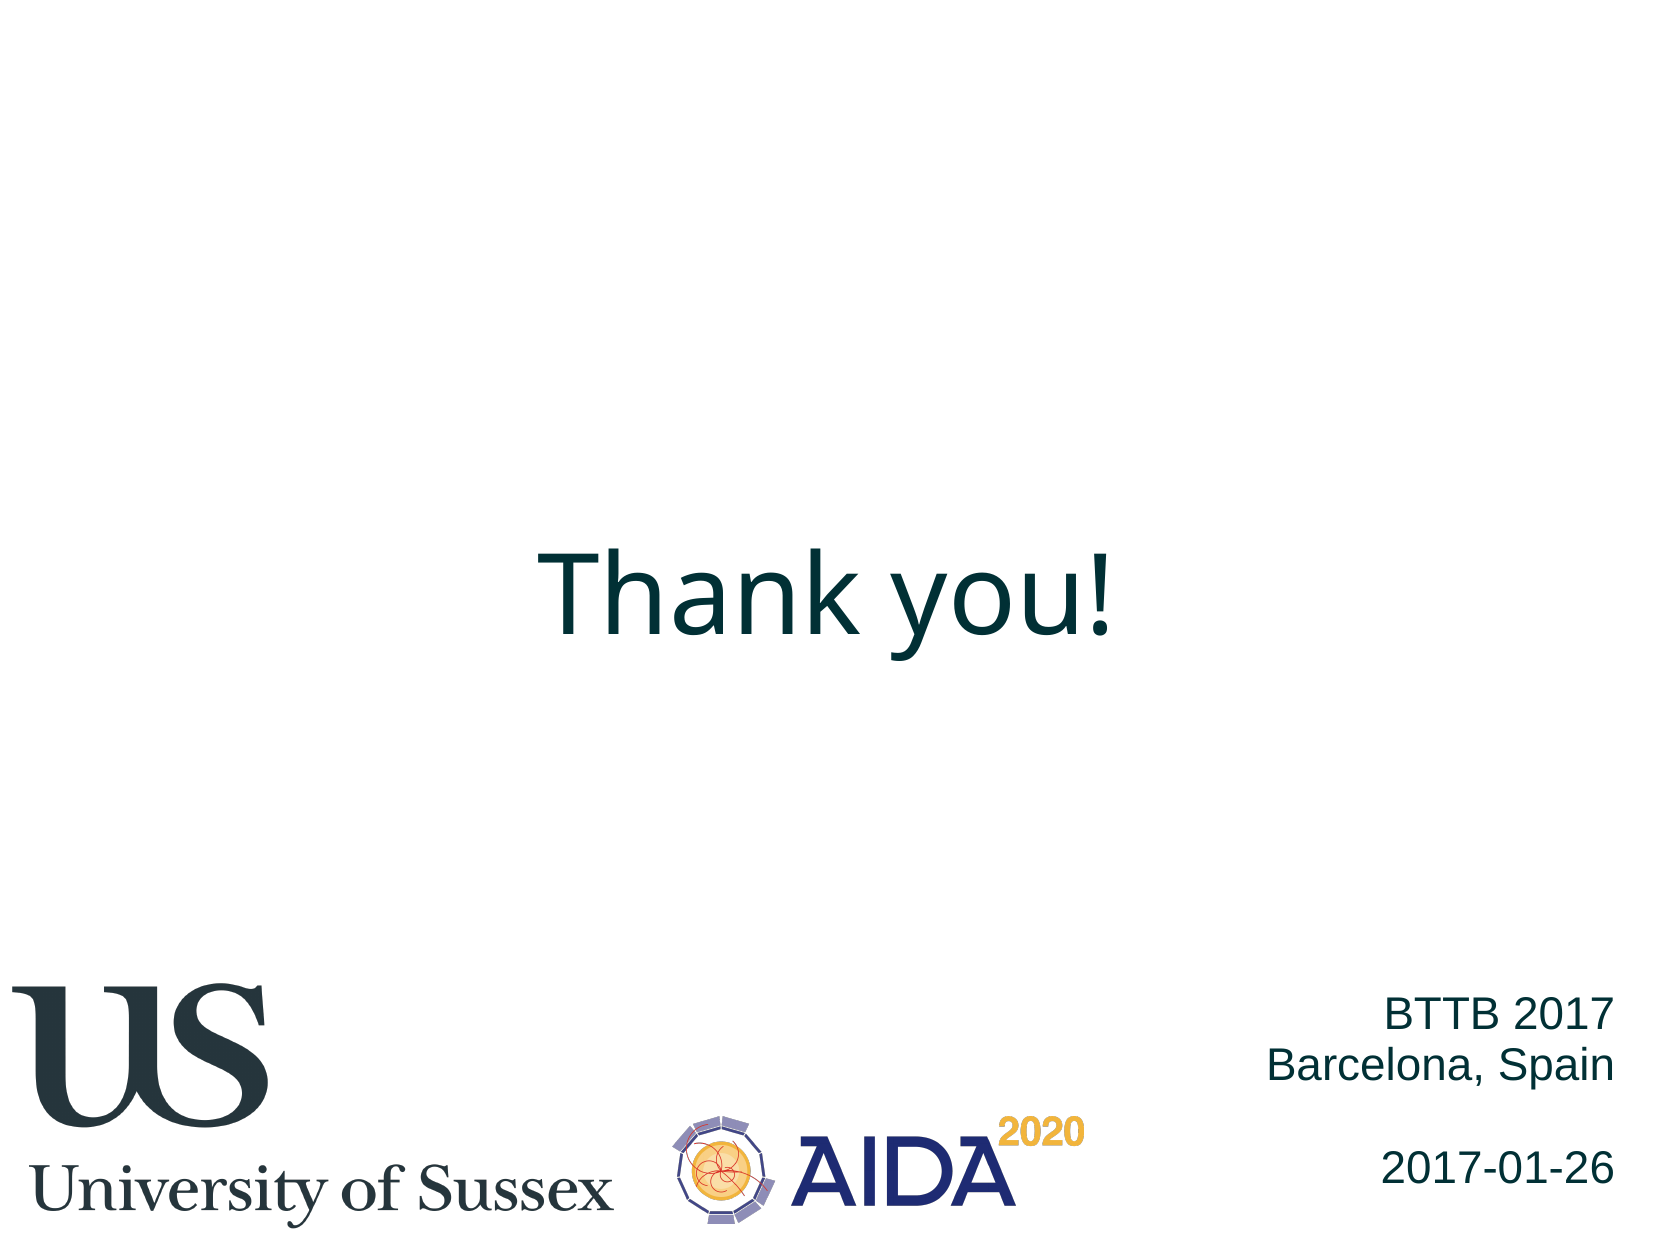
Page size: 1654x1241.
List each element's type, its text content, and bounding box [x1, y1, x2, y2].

text_box BTTB 2017 Barcelona, Spain 2017-01-26 [590, 980, 1630, 1241]
text_box Thank you! [0, 506, 1654, 898]
picture [11, 982, 590, 1229]
picture [672, 1116, 1084, 1224]
